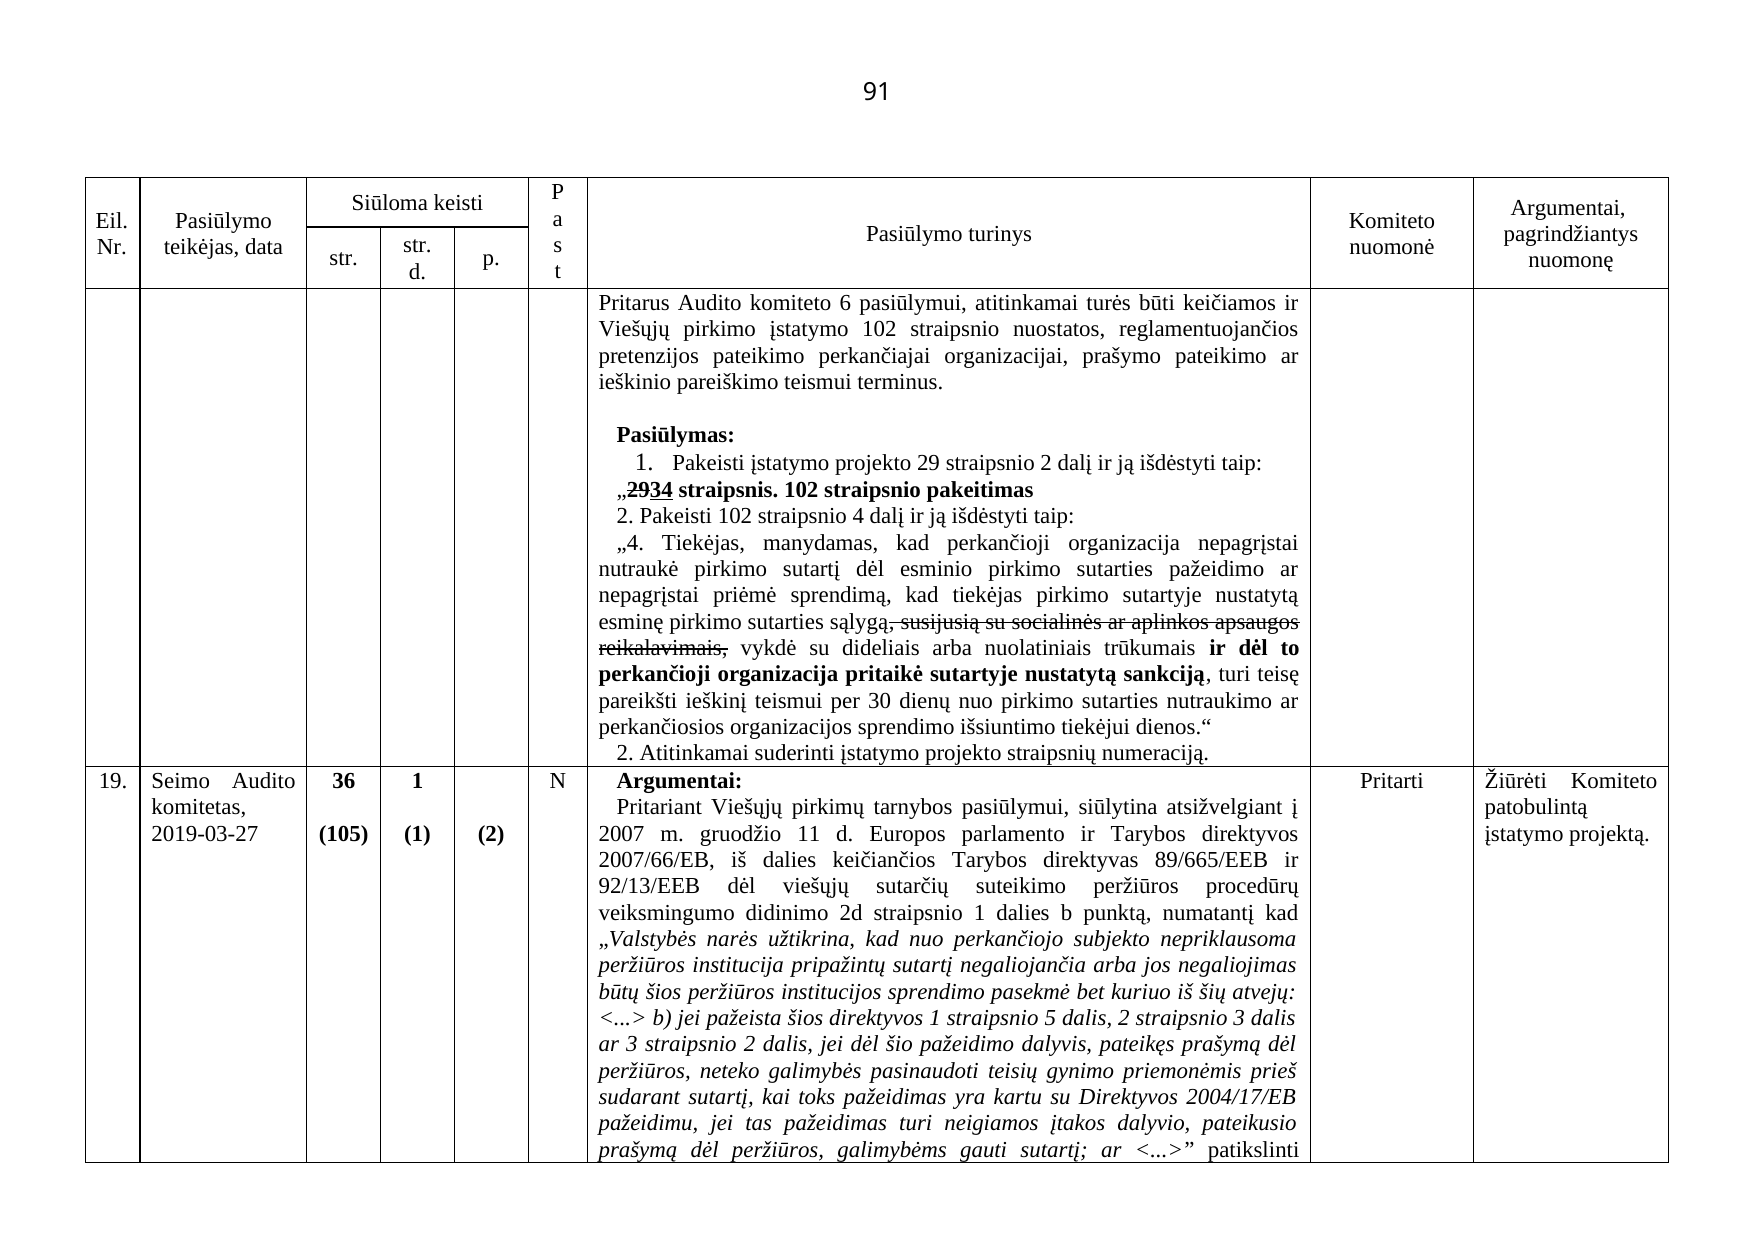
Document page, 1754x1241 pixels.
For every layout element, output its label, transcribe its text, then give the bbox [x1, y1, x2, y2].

table_header Siūloma keisti [307, 178, 528, 226]
table_cell str. d. [381, 228, 454, 288]
table_cell Pritarus Audito komiteto 6 pasiūlymui, atitinkamai turės būti keičiamos ir Viešųjų pirkimo įstatymo 102 straipsnio nuostatos, reglamentuojančios pretenzijos pateikimo perkančiajai organizacijai, prašymo pateikimo ar ieškinio pareiškimo teismui terminus. Pasiūlymas: Pakeisti įstatymo projekto 29 straipsnio 2 dalį ir ją išdėstyti taip: „2934 straipsnis. 102 straipsnio pakeitimas 2. Pakeisti 102 straipsnio 4 dalį ir ją išdėstyti taip: „4. Tiekėjas, manydamas, kad perkančioji organizacija nepagrįstai nutraukė pirkimo sutartį dėl esminio pirkimo sutarties pažeidimo ar nepagrįstai priėmė sprendimą, kad tiekėjas pirkimo sutartyje nustatytą esminę pirkimo sutarties sąlygą, susijusią su socialinės ar aplinkos apsaugos reikalavimais, vykdė su dideliais arba nuolatiniais trūkumais ir dėl to perkančioji organizacija pritaikė sutartyje nustatytą sankciją, turi teisę pareikšti ieškinį teismui per 30 dienų nuo pirkimo sutarties nutraukimo ar perkančiosios organizacijos sprendimo išsiuntimo tiekėjui dienos.“ 2. Atitinkamai suderinti įstatymo projekto straipsnių numeraciją. [588, 289, 1310, 766]
table_cell [381, 289, 454, 766]
table_cell 19. [86, 767, 139, 1162]
table_cell [86, 289, 139, 766]
table_cell [455, 289, 528, 766]
table_cell 36 (105) [307, 767, 380, 1162]
table_cell [1474, 289, 1668, 766]
table_cell N [529, 289, 587, 766]
table_header Pastabos [529, 178, 587, 288]
table_cell (2) [455, 767, 528, 1162]
table_cell str. [307, 228, 380, 288]
table_header Argumentai, pagrindžiantys nuomonę [1474, 178, 1668, 288]
table_cell N [529, 767, 587, 1162]
table_header Pasiūlymo turinys [588, 178, 1310, 288]
table_cell 1 (1) [381, 767, 454, 1162]
table_cell Pritarti [1311, 767, 1473, 1162]
table_cell [141, 289, 306, 766]
table_cell Argumentai: Pritariant Viešųjų pirkimų tarnybos pasiūlymui, siūlytina atsižvelgiant į 2007 m. gruodžio 11 d. Europos parlamento ir Tarybos direktyvos 2007/66/EB, iš dalies keičiančios Tarybos direktyvas 89/665/EEB ir 92/13/EEB dėl viešųjų sutarčių suteikimo peržiūros procedūrų veiksmingumo didinimo 2d straipsnio 1 dalies b punktą, numatantį kad „Valstybės narės užtikrina, kad nuo perkančiojo subjekto nepriklausoma peržiūros institucija pripažintų sutartį negaliojančia arba jos negaliojimas būtų šios peržiūros institucijos sprendimo pasekmė bet kuriuo iš šių atvejų: <...> b) jei pažeista šios direktyvos 1 straipsnio 5 dalis, 2 straipsnio 3 dalis ar 3 straipsnio 2 dalis, jei dėl šio pažeidimo dalyvis, pateikęs prašymą dėl peržiūros, neteko galimybės pasinaudoti teisių gynimo priemonėmis prieš sudarant sutartį, kai toks pažeidimas yra kartu su Direktyvos 2004/17/EB pažeidimu, jei tas pažeidimas turi neigiamos įtakos dalyvio, pateikusio prašymą dėl peržiūros, galimybėms gauti sutartį; ar <...>” patikslinti [588, 767, 1310, 1162]
table_cell [1311, 289, 1473, 766]
table_header Pasiūlymo teikėjas, data [141, 178, 306, 288]
table_cell Seimo Audito komitetas, 2019-03-27 [141, 767, 306, 1162]
table_header Komiteto nuomonė [1311, 178, 1473, 288]
table_cell Žiūrėti Komiteto patobulintą įstatymo projektą. [1474, 767, 1668, 1162]
table_cell p. [455, 228, 528, 288]
table_cell [307, 289, 380, 766]
table_header Eil. Nr. [86, 178, 139, 288]
